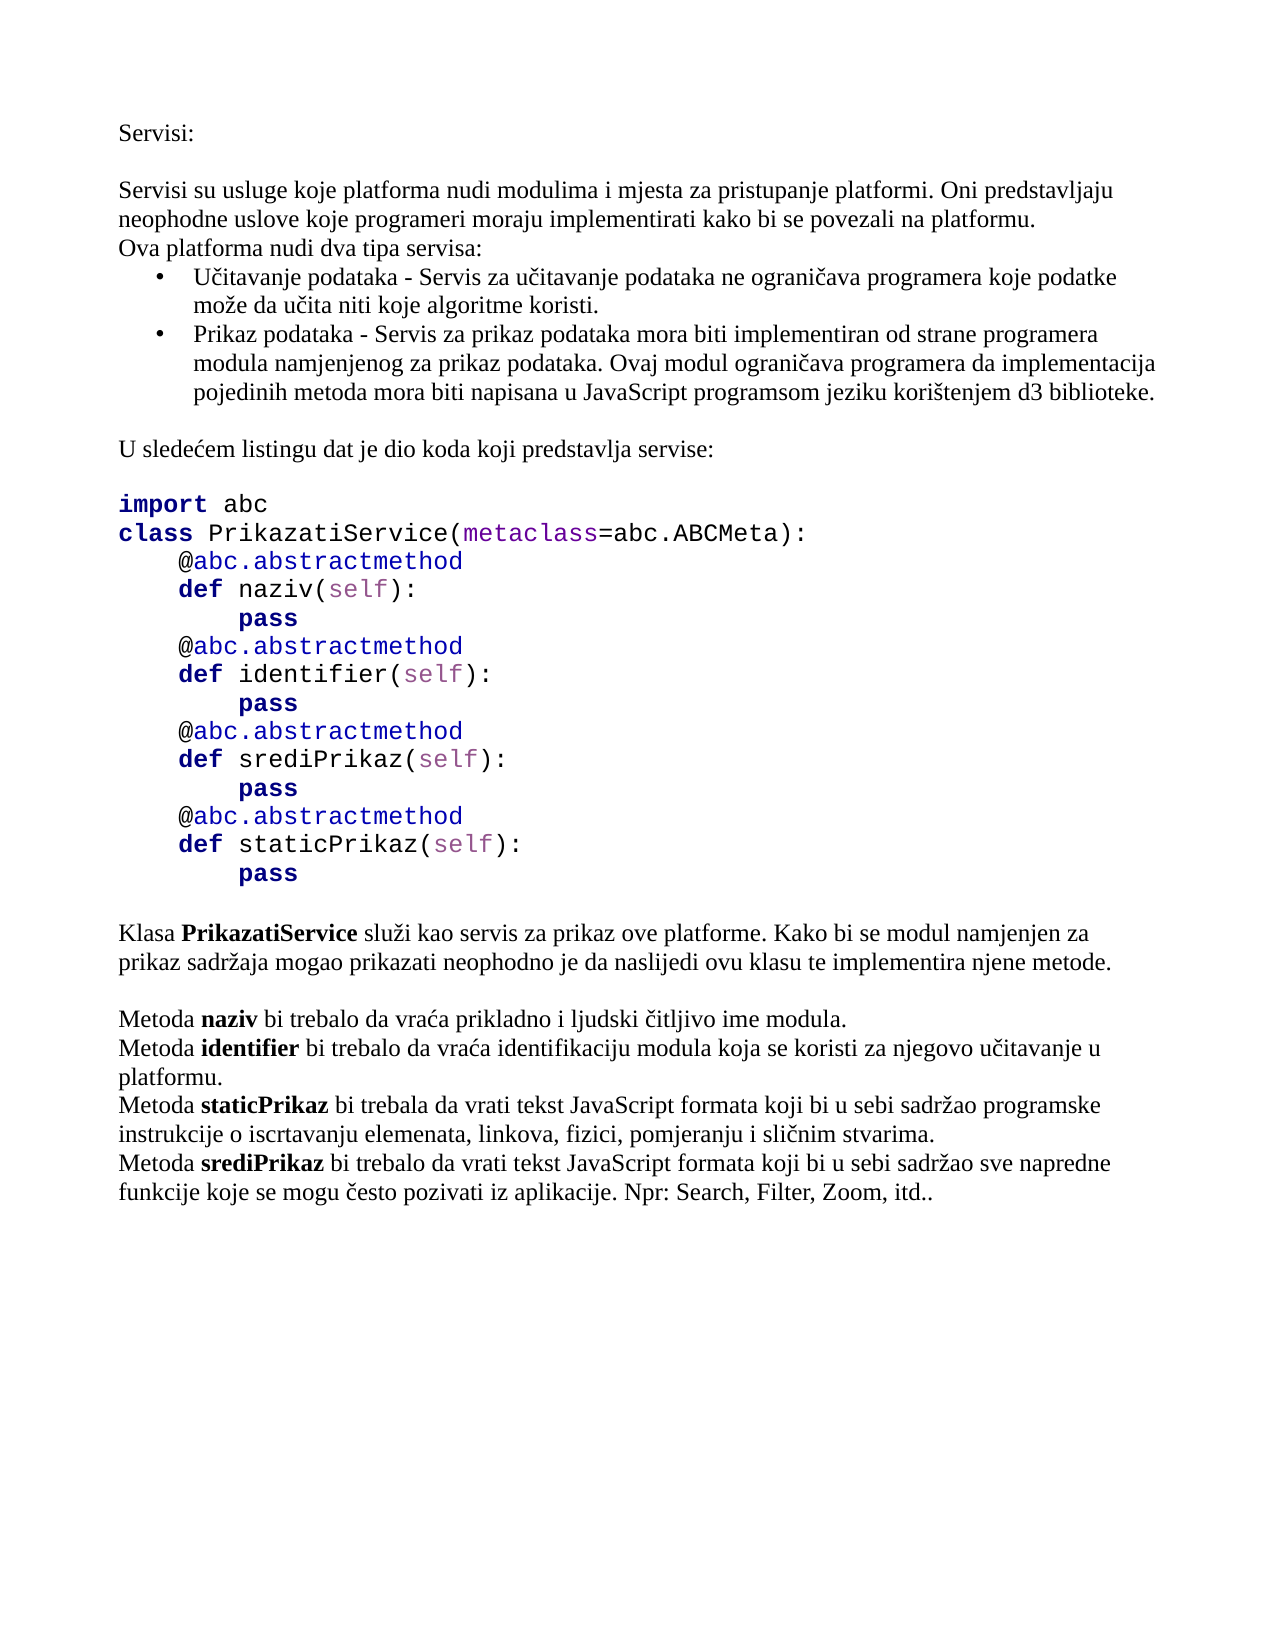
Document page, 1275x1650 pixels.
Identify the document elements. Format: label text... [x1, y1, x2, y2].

text def staticPrikaz(self): [118, 832, 1157, 860]
text Klasa PrikazatiService služi kao servis za prikaz ove platforme. Kako bi se modul namjenjen za prikaz sadržaja mogao prikazati neophodno je da naslijedi ovu klasu te implementira njene metode. [118, 918, 1157, 976]
text U sledećem listingu dat je dio koda koji predstavlja servise: [118, 434, 1157, 463]
text def identifier(self): [118, 662, 1157, 690]
list Prikaz podataka - Servis za prikaz podataka mora biti implementiran od strane programera modula namjenjenog za prikaz podataka. Ovaj modul ograničava programera da implementacija pojedinih metoda mora biti napisana u JavaScript programsom jeziku korištenjem d3 biblioteke. [156, 319, 1157, 406]
text Metoda staticPrikaz bi trebala da vrati tekst JavaScript formata koji bi u sebi sadržao programske instrukcije o iscrtavanju elemenata, linkova, fizici, pomjeranju i sličnim stvarima. [118, 1091, 1157, 1148]
text import abc [118, 492, 1157, 520]
text class PrikazatiService(metaclass=abc.ABCMeta): [118, 520, 1157, 548]
text @abc.abstractmethod [118, 803, 1157, 832]
text @abc.abstractmethod [118, 633, 1157, 662]
text pass [118, 605, 1157, 633]
text pass [118, 860, 1157, 888]
text Ova platforma nudi dva tipa servisa: [118, 233, 1157, 262]
text Metoda srediPrikaz bi trebalo da vrati tekst JavaScript formata koji bi u sebi sadržao sve napredne funkcije koje se mogu često pozivati iz aplikacije. Npr: Search, Filter, Zoom, itd.. [118, 1148, 1157, 1206]
text def srediPrikaz(self): [118, 747, 1157, 775]
text Metoda identifier bi trebalo da vraća identifikaciju modula koja se koristi za njegovo učitavanje u platformu. [118, 1033, 1157, 1091]
text @abc.abstractmethod [118, 718, 1157, 747]
text @abc.abstractmethod [118, 548, 1157, 577]
text Servisi su usluge koje platforma nudi modulima i mjesta za pristupanje platformi. Oni predstavljaju neophodne uslove koje programeri moraju implementirati kako bi se povezali na platformu. [118, 176, 1157, 233]
text Servisi: [118, 118, 1157, 147]
text def naziv(self): [118, 577, 1157, 605]
text pass [118, 690, 1157, 718]
text Metoda naziv bi trebalo da vraća prikladno i ljudski čitljivo ime modula. [118, 1004, 1157, 1033]
list Učitavanje podataka - Servis za učitavanje podataka ne ograničava programera koje podatke može da učita niti koje algoritme koristi. [156, 262, 1157, 319]
text pass [118, 775, 1157, 803]
